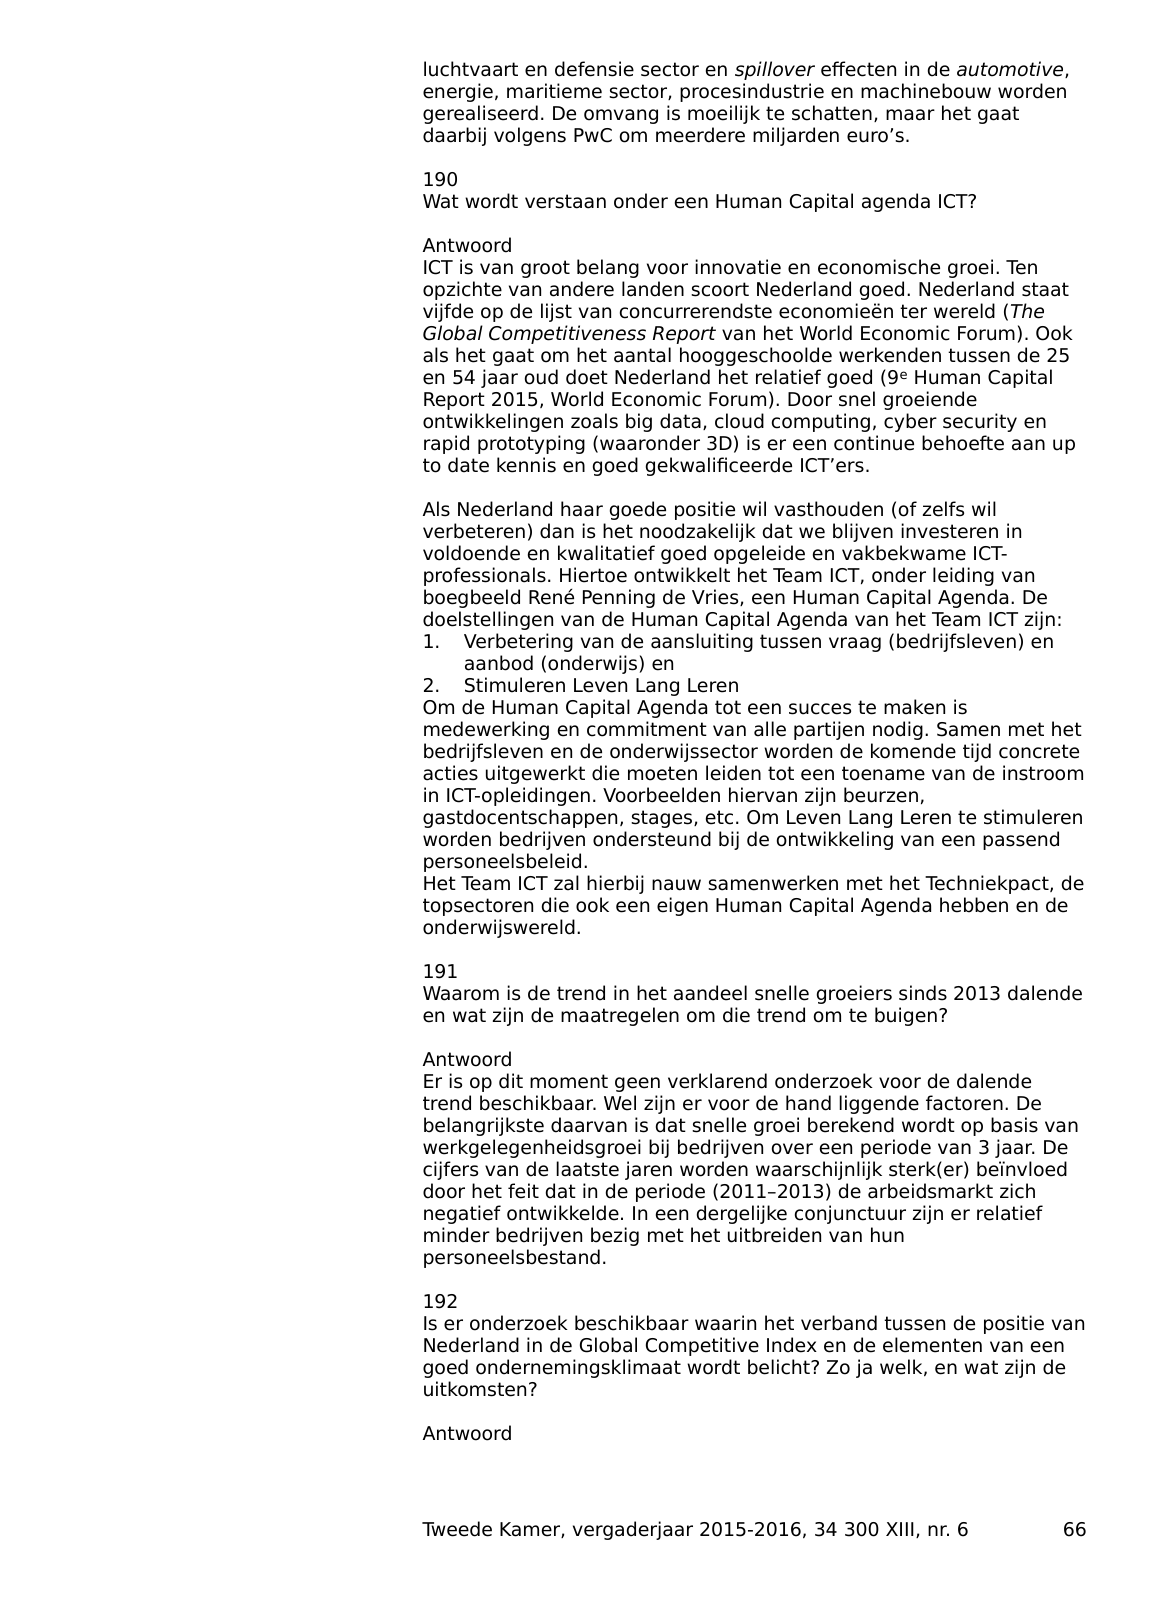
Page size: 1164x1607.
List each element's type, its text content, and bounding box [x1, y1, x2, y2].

text Wat wordt verstaan onder een Human Capital agenda ICT? [422, 191, 1087, 213]
text Het Team ICT zal hierbij nauw samenwerken met het Techniekpact, de topsectoren die ook een eigen Human Capital Agenda hebben en de onderwijswereld. [422, 873, 1087, 939]
text 190 [422, 169, 1087, 191]
text Antwoord [422, 1049, 1087, 1071]
text Antwoord [422, 235, 1087, 257]
text luchtvaart en defensie sector en spillover effecten in de automotive, energie, maritieme sector, procesindustrie en machinebouw worden gerealiseerd. De omvang is moeilijk te schatten, maar het gaat daarbij volgens PwC om meerdere miljarden euro’s. [422, 59, 1087, 147]
text Als Nederland haar goede positie wil vasthouden (of zelfs wil verbeteren) dan is het noodzakelijk dat we blijven investeren in voldoende en kwalitatief goed opgeleide en vakbekwame ICT-professionals. Hiertoe ontwikkelt het Team ICT, onder leiding van boegbeeld René Penning de Vries, een Human Capital Agenda. De doelstellingen van de Human Capital Agenda van het Team ICT zijn: [422, 499, 1087, 631]
text 2. Stimuleren Leven Lang Leren [422, 675, 1087, 697]
text ICT is van groot belang voor innovatie en economische groei. Ten opzichte van andere landen scoort Nederland goed. Nederland staat vijfde op de lijst van concurrerendste economieën ter wereld (The Global Competitiveness Report van het World Economic Forum). Ook als het gaat om het aantal hooggeschoolde werkenden tussen de 25 en 54 jaar oud doet Nederland het relatief goed (9e Human Capital Report 2015, World Economic Forum). Door snel groeiende ontwikkelingen zoals big data, cloud computing, cyber security en rapid prototyping (waaronder 3D) is er een continue behoefte aan up to date kennis en goed gekwalificeerde ICT’ers. [422, 257, 1087, 477]
text Waarom is de trend in het aandeel snelle groeiers sinds 2013 dalende en wat zijn de maatregelen om die trend om te buigen? [422, 983, 1087, 1027]
text Antwoord [422, 1423, 1087, 1445]
text 191 [422, 961, 1087, 983]
text Er is op dit moment geen verklarend onderzoek voor de dalende trend beschikbaar. Wel zijn er voor de hand liggende factoren. De belangrijkste daarvan is dat snelle groei berekend wordt op basis van werkgelegenheidsgroei bij bedrijven over een periode van 3 jaar. De cijfers van de laatste jaren worden waarschijnlijk sterk(er) beïnvloed door het feit dat in de periode (2011–2013) de arbeidsmarkt zich negatief ontwikkelde. In een dergelijke conjunctuur zijn er relatief minder bedrijven bezig met het uitbreiden van hun personeelsbestand. [422, 1071, 1087, 1269]
text Om de Human Capital Agenda tot een succes te maken is medewerking en commitment van alle partijen nodig. Samen met het bedrijfsleven en de onderwijssector worden de komende tijd concrete acties uitgewerkt die moeten leiden tot een toename van de instroom in ICT-opleidingen. Voorbeelden hiervan zijn beurzen, gastdocentschappen, stages, etc. Om Leven Lang Leren te stimuleren worden bedrijven ondersteund bij de ontwikkeling van een passend personeelsbeleid. [422, 697, 1087, 873]
text 1. Verbetering van de aansluiting tussen vraag (bedrijfsleven) en aanbod (onderwijs) en [422, 631, 1087, 675]
text 192 [422, 1291, 1087, 1313]
text Is er onderzoek beschikbaar waarin het verband tussen de positie van Nederland in de Global Competitive Index en de elementen van een goed ondernemingsklimaat wordt belicht? Zo ja welk, en wat zijn de uitkomsten? [422, 1313, 1087, 1401]
